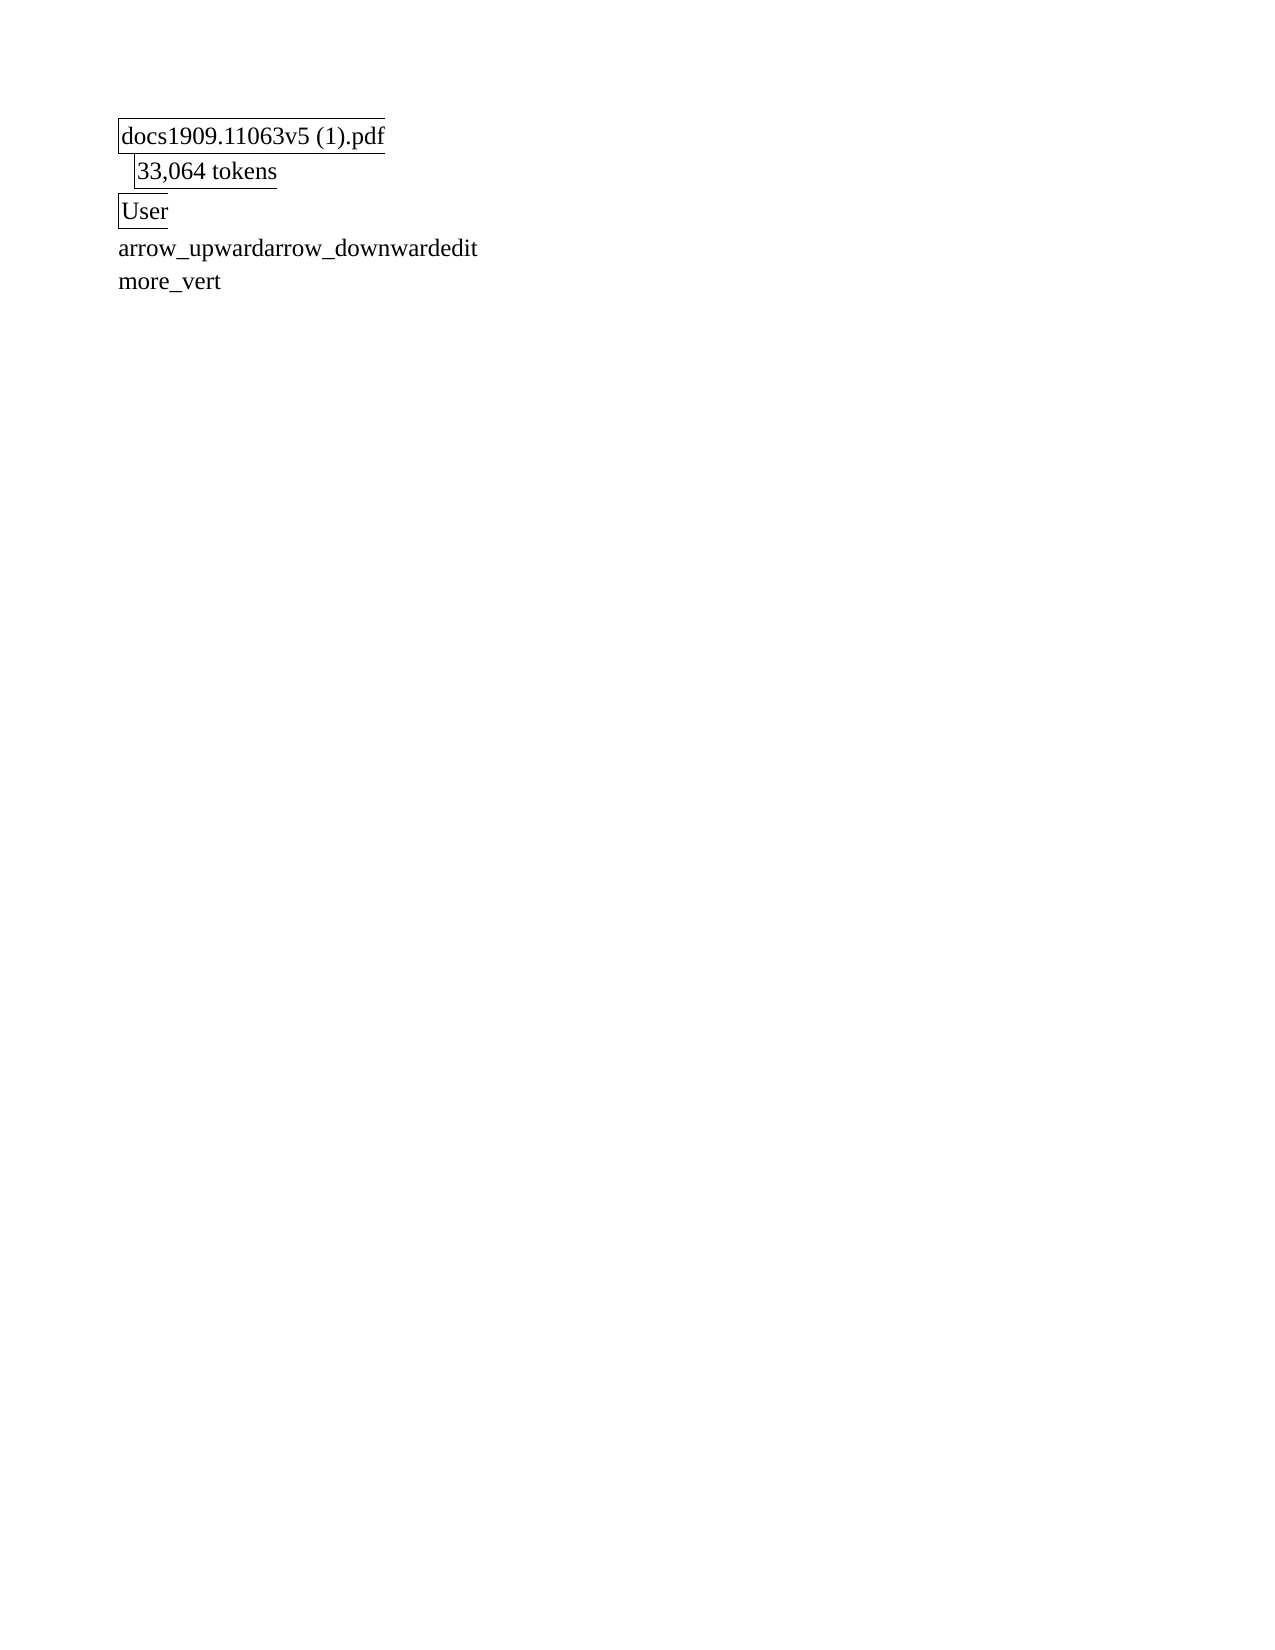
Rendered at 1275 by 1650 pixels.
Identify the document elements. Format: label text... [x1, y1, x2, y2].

text User [119, 193, 1157, 228]
text arrow_upwardarrow_downwardedit [118, 233, 1157, 262]
text more_vert [118, 266, 1157, 295]
text docs1909.11063v5 (1).pdf [119, 118, 1157, 153]
text 33,064 tokens [135, 153, 1157, 188]
